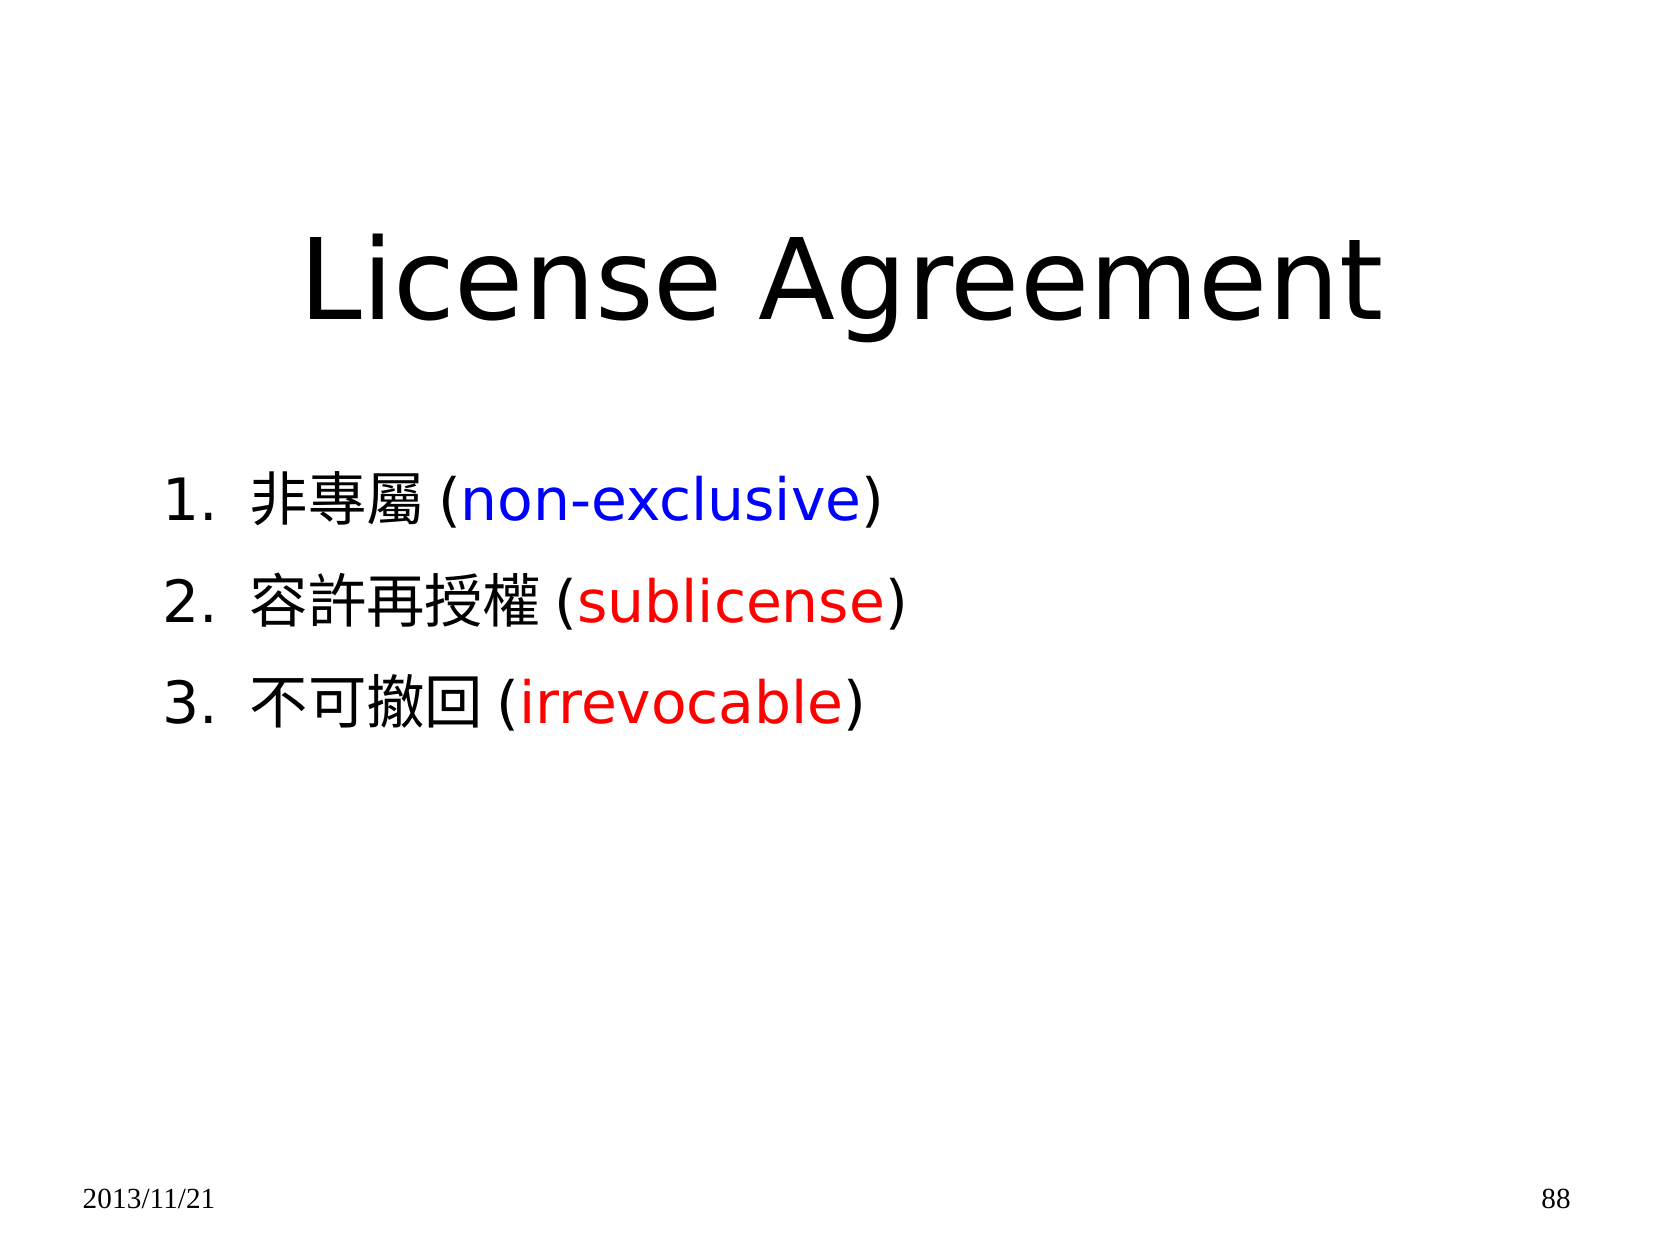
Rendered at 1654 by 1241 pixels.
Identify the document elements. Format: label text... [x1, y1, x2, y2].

text_box License Agreement 1. 非專屬(non-exclusive) 2. 容許再授權(sublicense) 3. 不可撤回(irrevocable) [147, 141, 1536, 684]
